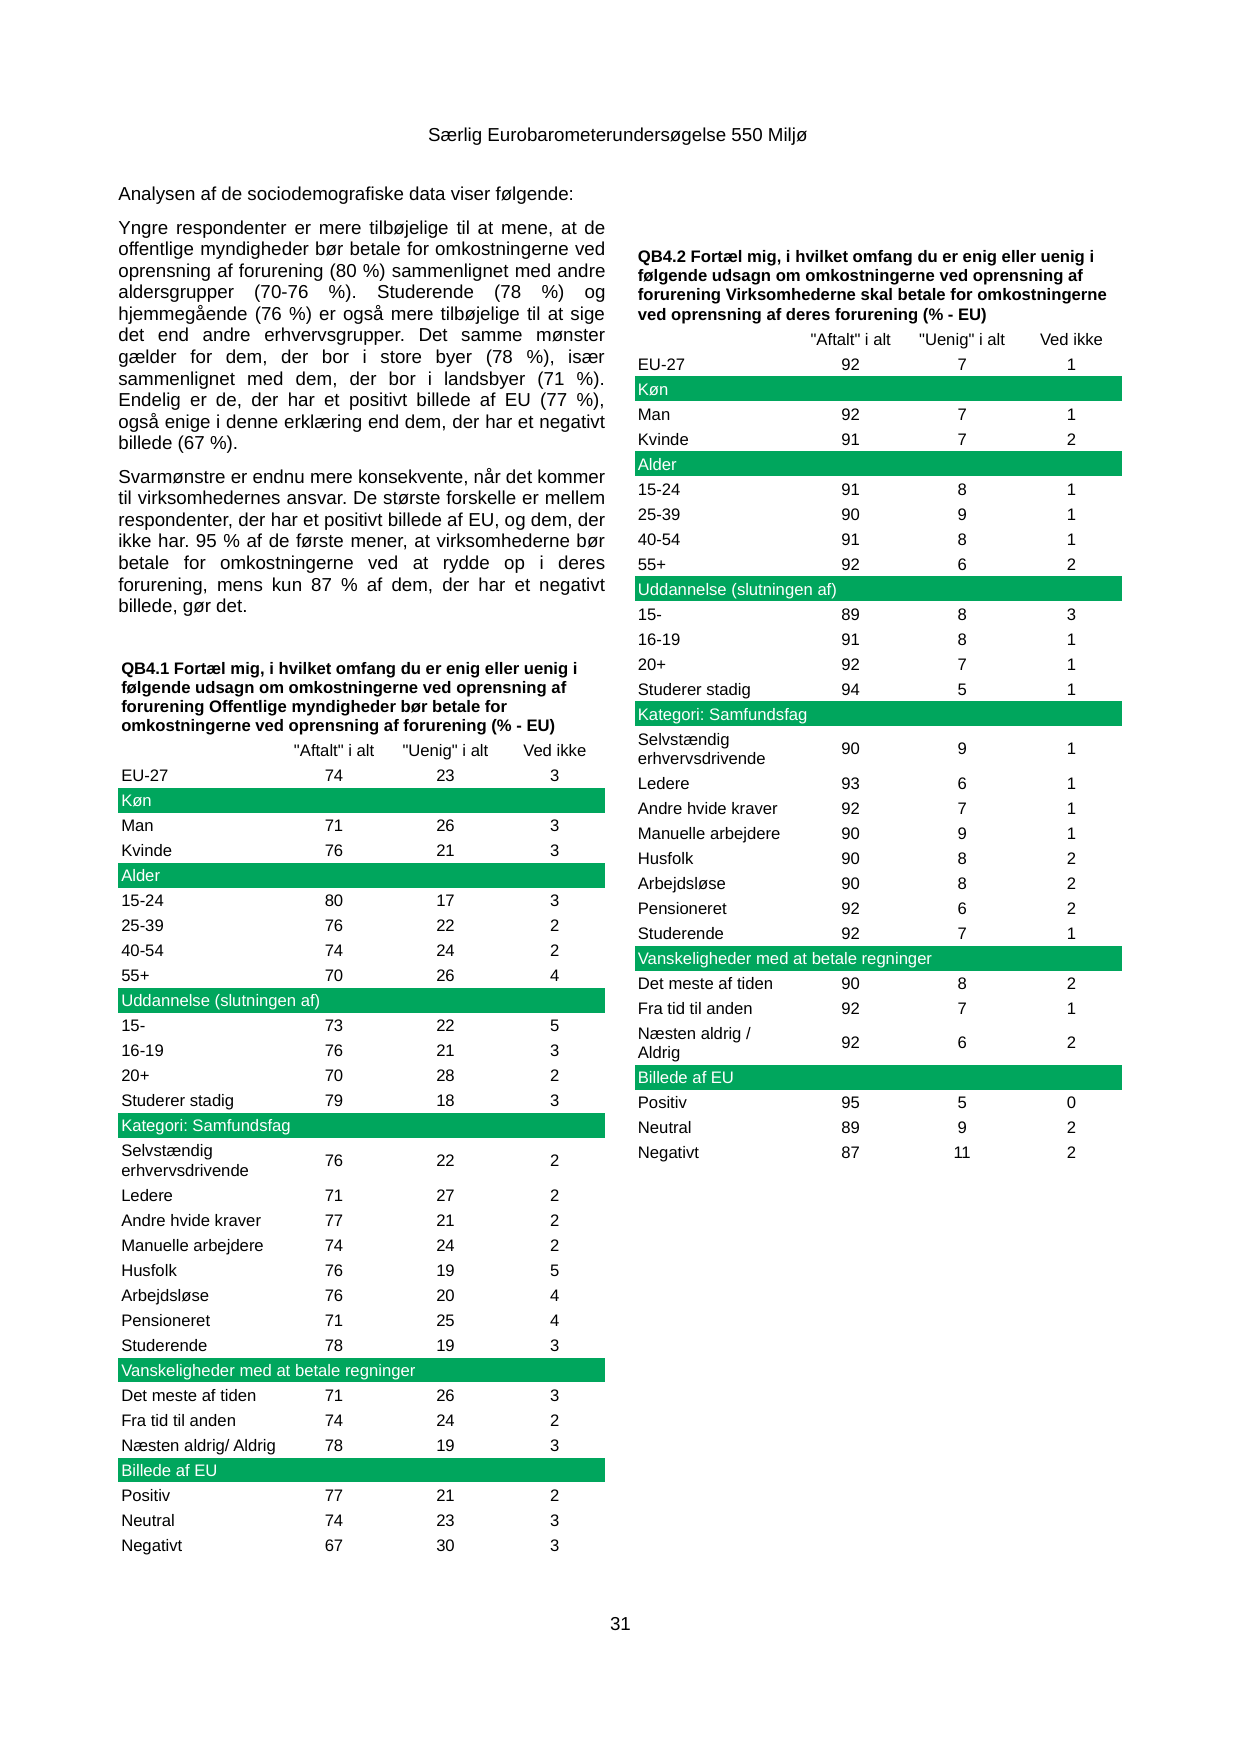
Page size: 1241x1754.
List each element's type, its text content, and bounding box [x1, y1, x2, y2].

table_cell 2 [504, 1183, 605, 1207]
table_cell Selvstændig erhvervsdrivende [118, 1138, 281, 1182]
table_cell 1 [1020, 921, 1122, 946]
table_cell Næsten aldrig/ Aldrig [118, 1433, 281, 1457]
table_cell 7 [904, 426, 1020, 451]
table_cell 15-24 [118, 888, 281, 913]
table_cell 25 [387, 1308, 504, 1332]
table_cell Vanskeligheder med at betale regninger [118, 1358, 605, 1382]
table_cell Husfolk [635, 846, 797, 871]
table_cell 90 [798, 501, 903, 526]
table_cell 90 [798, 726, 903, 771]
table_cell 5 [904, 676, 1020, 701]
table_cell Studerer stadig [118, 1088, 281, 1113]
table_cell 40-54 [635, 526, 797, 551]
table_cell 24 [387, 1233, 504, 1257]
table_cell Næsten aldrig / Aldrig [635, 1021, 797, 1065]
table_cell 2 [504, 913, 605, 938]
table_cell Ved ikke [504, 738, 605, 763]
table_cell 21 [387, 1483, 504, 1507]
table_cell 89 [798, 1115, 903, 1140]
table_cell Fra tid til anden [118, 1408, 281, 1432]
table_cell 9 [904, 501, 1020, 526]
table_cell Studerende [118, 1333, 281, 1357]
table_cell Man [118, 813, 281, 838]
table_cell 76 [281, 1283, 387, 1307]
table_cell Studerer stadig [635, 676, 797, 701]
table_cell 15- [635, 601, 797, 626]
table_cell 17 [387, 888, 504, 913]
text Analysen af de sociodemografiske data viser følgende: [118, 183, 605, 204]
table_cell Positiv [635, 1090, 797, 1115]
table_cell 77 [281, 1208, 387, 1232]
table_cell 2 [1020, 551, 1122, 576]
table_cell 79 [281, 1088, 387, 1113]
table_cell "Aftalt" i alt [798, 326, 903, 351]
table_cell 9 [904, 821, 1020, 846]
table_cell 9 [904, 1115, 1020, 1140]
table_cell 2 [504, 938, 605, 963]
table_cell 2 [1020, 971, 1122, 996]
table_cell 26 [387, 963, 504, 988]
table_cell Andre hvide kraver [118, 1208, 281, 1232]
table_cell 25-39 [118, 913, 281, 938]
table_cell 92 [798, 921, 903, 946]
table_cell 90 [798, 971, 903, 996]
table_cell 92 [798, 551, 903, 576]
table_cell 78 [281, 1433, 387, 1457]
table_cell [635, 326, 797, 351]
table_cell 70 [281, 1063, 387, 1088]
table_cell 7 [904, 921, 1020, 946]
table_cell 28 [387, 1063, 504, 1088]
table_cell 7 [904, 351, 1020, 376]
table_cell 71 [281, 1383, 387, 1407]
table_cell 2 [504, 1483, 605, 1507]
table_cell 76 [281, 913, 387, 938]
table_cell 1 [1020, 726, 1122, 771]
table_cell Fra tid til anden [635, 996, 797, 1021]
table_cell Arbejdsløse [118, 1283, 281, 1307]
table_cell Negativt [635, 1140, 797, 1165]
table_cell 78 [281, 1333, 387, 1357]
table_cell Manuelle arbejdere [118, 1233, 281, 1257]
table_cell 1 [1020, 771, 1122, 796]
table_cell 22 [387, 913, 504, 938]
table_cell [118, 738, 281, 763]
table_cell 3 [504, 813, 605, 838]
table_cell Ledere [635, 771, 797, 796]
table_cell 1 [1020, 821, 1122, 846]
table_cell 19 [387, 1433, 504, 1457]
table_cell Det meste af tiden [635, 971, 797, 996]
table_cell Selvstændig erhvervsdrivende [635, 726, 797, 771]
table_header QB4.2 Fortæl mig, i hvilket omfang du er enig eller uenig i følgende udsagn om omkostningerne ved oprensning af forurening Virksomhederne skal betale for omkostningerne ved oprensning af deres forurening (% - EU) [635, 244, 1122, 326]
table_cell EU-27 [635, 351, 797, 376]
table_cell 7 [904, 651, 1020, 676]
table_cell "Uenig" i alt [904, 326, 1020, 351]
table_cell Billede af EU [118, 1458, 605, 1482]
table_cell 76 [281, 1258, 387, 1282]
table_cell 16-19 [635, 626, 797, 651]
table_cell Det meste af tiden [118, 1383, 281, 1407]
table_cell 71 [281, 1308, 387, 1332]
table_cell 92 [798, 651, 903, 676]
table_cell 3 [504, 1088, 605, 1113]
table_cell 2 [1020, 426, 1122, 451]
table_cell 92 [798, 351, 903, 376]
table_cell 76 [281, 1038, 387, 1063]
table_cell 24 [387, 1408, 504, 1432]
table_cell 2 [1020, 846, 1122, 871]
table_cell 20+ [635, 651, 797, 676]
table_cell 26 [387, 813, 504, 838]
table_cell 19 [387, 1333, 504, 1357]
table_cell Alder [118, 863, 605, 888]
table_cell EU-27 [118, 763, 281, 788]
table_cell 0 [1020, 1090, 1122, 1115]
table_cell 73 [281, 1013, 387, 1038]
table_cell 26 [387, 1383, 504, 1407]
table_cell 4 [504, 1283, 605, 1307]
table_cell 2 [1020, 1115, 1122, 1140]
table_cell 3 [504, 1533, 605, 1557]
table_cell 1 [1020, 996, 1122, 1021]
table_cell "Uenig" i alt [387, 738, 504, 763]
table_cell 1 [1020, 526, 1122, 551]
table_cell 2 [504, 1208, 605, 1232]
table_cell 55+ [118, 963, 281, 988]
table_cell Man [635, 401, 797, 426]
table_cell 92 [798, 796, 903, 821]
table_cell 3 [504, 888, 605, 913]
table_cell 3 [504, 1433, 605, 1457]
table_cell 91 [798, 626, 903, 651]
table_cell 22 [387, 1013, 504, 1038]
table_cell 74 [281, 763, 387, 788]
table_cell Alder [635, 451, 1122, 476]
table_cell 2 [504, 1138, 605, 1182]
table_cell 5 [504, 1258, 605, 1282]
table_cell Køn [118, 788, 605, 813]
table_cell 90 [798, 846, 903, 871]
table_cell 3 [504, 838, 605, 863]
table_cell Kategori: Samfundsfag [635, 701, 1122, 726]
table_cell 7 [904, 996, 1020, 1021]
table_cell 21 [387, 1038, 504, 1063]
table_cell Husfolk [118, 1258, 281, 1282]
table_cell 76 [281, 838, 387, 863]
table_cell Køn [635, 376, 1122, 401]
table_cell 18 [387, 1088, 504, 1113]
table_cell Positiv [118, 1483, 281, 1507]
table_cell 6 [904, 771, 1020, 796]
table_cell 89 [798, 601, 903, 626]
table_cell 91 [798, 476, 903, 501]
table_cell 1 [1020, 626, 1122, 651]
table_cell 16-19 [118, 1038, 281, 1063]
table_cell 74 [281, 1233, 387, 1257]
table_cell Arbejdsløse [635, 871, 797, 896]
table_cell Kvinde [635, 426, 797, 451]
table_cell 20 [387, 1283, 504, 1307]
table_cell 93 [798, 771, 903, 796]
table_header QB4.1 Fortæl mig, i hvilket omfang du er enig eller uenig i følgende udsagn om omkostningerne ved oprensning af forurening Offentlige myndigheder bør betale for omkostningerne ved oprensning af forurening (% - EU) [118, 656, 605, 738]
table_cell 24 [387, 938, 504, 963]
table_cell 8 [904, 476, 1020, 501]
table_cell 92 [798, 996, 903, 1021]
table_cell 8 [904, 626, 1020, 651]
table_cell Ved ikke [1020, 326, 1122, 351]
table_cell 4 [504, 1308, 605, 1332]
table_cell 1 [1020, 501, 1122, 526]
table_cell 1 [1020, 676, 1122, 701]
table_cell 11 [904, 1140, 1020, 1165]
table_cell 3 [504, 763, 605, 788]
table_cell 15- [118, 1013, 281, 1038]
text Yngre respondenter er mere tilbøjelige til at mene, at de offentlige myndigheder bør betale for omkostningerne ved oprensning af forurening (80 %) sammenlignet med andre aldersgrupper (70-76 %). Studerende (78 %) og hjemmegående (76 %) er også mere tilbøjelige til at sige det end andre erhvervsgrupper. Det samme mønster gælder for dem, der bor i store byer (78 %), især sammenlignet med dem, der bor i landsbyer (71 %). Endelig er de, der har et positivt billede af EU (77 %), også enige i denne erklæring end dem, der har et negativt billede (67 %). [118, 216, 605, 454]
table_cell 74 [281, 938, 387, 963]
table_cell 6 [904, 896, 1020, 921]
table_cell Pensioneret [118, 1308, 281, 1332]
table_cell 70 [281, 963, 387, 988]
table_cell 76 [281, 1138, 387, 1182]
table_cell 92 [798, 896, 903, 921]
table_cell 1 [1020, 651, 1122, 676]
table_cell Neutral [635, 1115, 797, 1140]
table_cell 20+ [118, 1063, 281, 1088]
table_cell 94 [798, 676, 903, 701]
table_cell 23 [387, 1508, 504, 1532]
table_cell 9 [904, 726, 1020, 771]
table_cell Vanskeligheder med at betale regninger [635, 946, 1122, 971]
table_cell 55+ [635, 551, 797, 576]
table_cell Negativt [118, 1533, 281, 1557]
table_cell Kategori: Samfundsfag [118, 1113, 605, 1138]
table_cell 80 [281, 888, 387, 913]
table_cell Studerende [635, 921, 797, 946]
table_cell 71 [281, 813, 387, 838]
table_cell "Aftalt" i alt [281, 738, 387, 763]
table_cell 91 [798, 426, 903, 451]
table_cell 2 [1020, 896, 1122, 921]
table_cell 8 [904, 526, 1020, 551]
table_cell 91 [798, 526, 903, 551]
table_cell 2 [1020, 1140, 1122, 1165]
table_cell Uddannelse (slutningen af) [635, 576, 1122, 601]
table_cell 4 [504, 963, 605, 988]
table_cell Neutral [118, 1508, 281, 1532]
table_cell 90 [798, 871, 903, 896]
table_cell Kvinde [118, 838, 281, 863]
table_cell 30 [387, 1533, 504, 1557]
table_cell Pensioneret [635, 896, 797, 921]
table_cell Ledere [118, 1183, 281, 1207]
table_cell 6 [904, 1021, 1020, 1065]
table_cell 3 [504, 1333, 605, 1357]
table_cell 40-54 [118, 938, 281, 963]
table_cell 19 [387, 1258, 504, 1282]
table_cell 2 [1020, 1021, 1122, 1065]
table_cell 1 [1020, 401, 1122, 426]
table_cell 8 [904, 871, 1020, 896]
table_cell 1 [1020, 476, 1122, 501]
table_cell 5 [504, 1013, 605, 1038]
table_cell 7 [904, 796, 1020, 821]
table_cell Billede af EU [635, 1065, 1122, 1090]
table_cell 95 [798, 1090, 903, 1115]
table_cell 25-39 [635, 501, 797, 526]
table_cell 8 [904, 971, 1020, 996]
table_cell Manuelle arbejdere [635, 821, 797, 846]
table_cell 2 [504, 1233, 605, 1257]
table_cell 3 [504, 1038, 605, 1063]
table_cell 27 [387, 1183, 504, 1207]
table_cell Andre hvide kraver [635, 796, 797, 821]
table_cell 8 [904, 846, 1020, 871]
table_cell 6 [904, 551, 1020, 576]
table_cell 2 [504, 1063, 605, 1088]
table_cell 3 [504, 1383, 605, 1407]
table_cell 21 [387, 1208, 504, 1232]
table_cell 92 [798, 401, 903, 426]
table_cell 7 [904, 401, 1020, 426]
table_cell 1 [1020, 796, 1122, 821]
table_cell 92 [798, 1021, 903, 1065]
table_cell 71 [281, 1183, 387, 1207]
table_cell 1 [1020, 351, 1122, 376]
table_cell 67 [281, 1533, 387, 1557]
table_cell 74 [281, 1408, 387, 1432]
table_cell 8 [904, 601, 1020, 626]
table_cell 22 [387, 1138, 504, 1182]
table_cell 21 [387, 838, 504, 863]
table_cell 77 [281, 1483, 387, 1507]
table_cell 2 [1020, 871, 1122, 896]
text Svarmønstre er endnu mere konsekvente, når det kommer til virksomhedernes ansvar. De største forskelle er mellem respondenter, der har et positivt billede af EU, og dem, der ikke har. 95 % af de første mener, at virksomhederne bør betale for omkostningerne ved at rydde op i deres forurening, mens kun 87 % af dem, der har et negativt billede, gør det. [118, 466, 605, 616]
table_cell 15-24 [635, 476, 797, 501]
table_cell 74 [281, 1508, 387, 1532]
table_cell 90 [798, 821, 903, 846]
table_cell 3 [504, 1508, 605, 1532]
table_cell 2 [504, 1408, 605, 1432]
table_cell 23 [387, 763, 504, 788]
table_cell 3 [1020, 601, 1122, 626]
table_cell Uddannelse (slutningen af) [118, 988, 605, 1013]
table_cell 5 [904, 1090, 1020, 1115]
table_cell 87 [798, 1140, 903, 1165]
